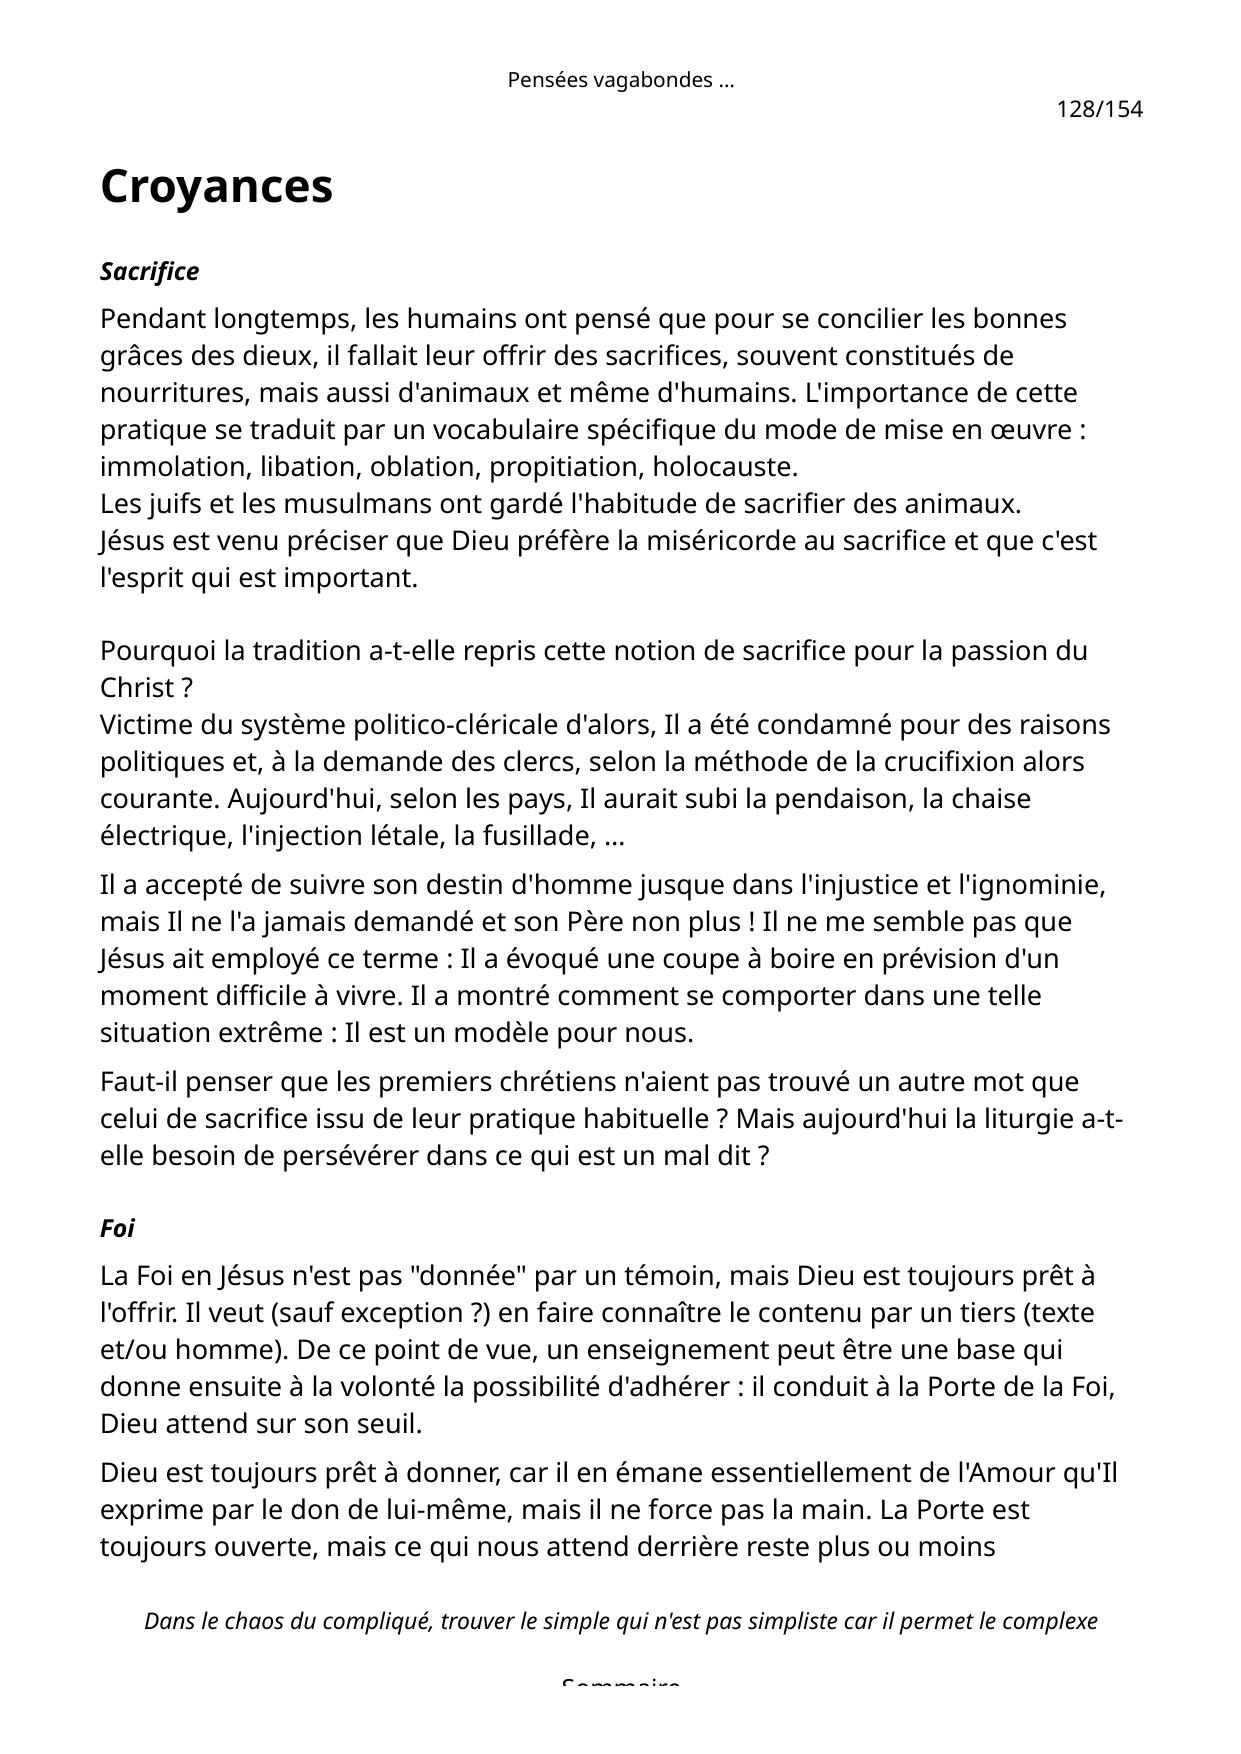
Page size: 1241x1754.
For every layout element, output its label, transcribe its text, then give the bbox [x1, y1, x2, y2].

text Pendant longtemps, les humains ont pensé que pour se concilier les bonnes grâces des dieux, il fallait leur offrir des sacrifices, souvent constitués de nourritures, mais aussi d'animaux et même d'humains. L'importance de cette pratique se traduit par un vocabulaire spécifique du mode de mise en œuvre : immolation, libation, oblation, propitiation, holocauste. Les juifs et les musulmans ont gardé l'habitude de sacrifier des animaux. Jésus est venu préciser que Dieu préfère la miséricorde au sacrifice et que c'est l'esprit qui est important. Pourquoi la tradition a-t-elle repris cette notion de sacrifice pour la passion du Christ ? Victime du système politico-cléricale d'alors, Il a été condamné pour des raisons politiques et, à la demande des clercs, selon la méthode de la crucifixion alors courante. Aujourd'hui, selon les pays, Il aurait subi la pendaison, la chaise électrique, l'injection létale, la fusillade, … [99, 300, 1143, 853]
text Faut-il penser que les premiers chrétiens n'aient pas trouvé un autre mot que celui de sacrifice issu de leur pratique habituelle ? Mais aujourd'hui la liturgie a-t-elle besoin de persévérer dans ce qui est un mal dit ? [99, 1062, 1143, 1173]
subtitle Croyances [99, 154, 1143, 216]
subtitle Sacrifice [99, 254, 1143, 287]
text Dieu est toujours prêt à donner, car il en émane essentiellement de l'Amour qu'Il exprime par le don de lui-même, mais il ne force pas la main. La Porte est toujours ouverte, mais ce qui nous attend derrière reste plus ou moins [99, 1454, 1143, 1564]
text Il a accepté de suivre son destin d'homme jusque dans l'injustice et l'ignominie, mais Il ne l'a jamais demandé et son Père non plus ! Il ne me semble pas que Jésus ait employé ce terme : Il a évoqué une coupe à boire en prévision d'un moment difficile à vivre. Il a montré comment se comporter dans une telle situation extrême : Il est un modèle pour nous. [99, 866, 1143, 1050]
text La Foi en Jésus n'est pas "donnée" par un témoin, mais Dieu est toujours prêt à l'offrir. Il veut (sauf exception ?) en faire connaître le contenu par un tiers (texte et/ou homme). De ce point de vue, un enseignement peut être une base qui donne ensuite à la volonté la possibilité d'adhérer : il conduit à la Porte de la Foi, Dieu attend sur son seuil. [99, 1257, 1143, 1441]
subtitle Foi [99, 1211, 1143, 1244]
